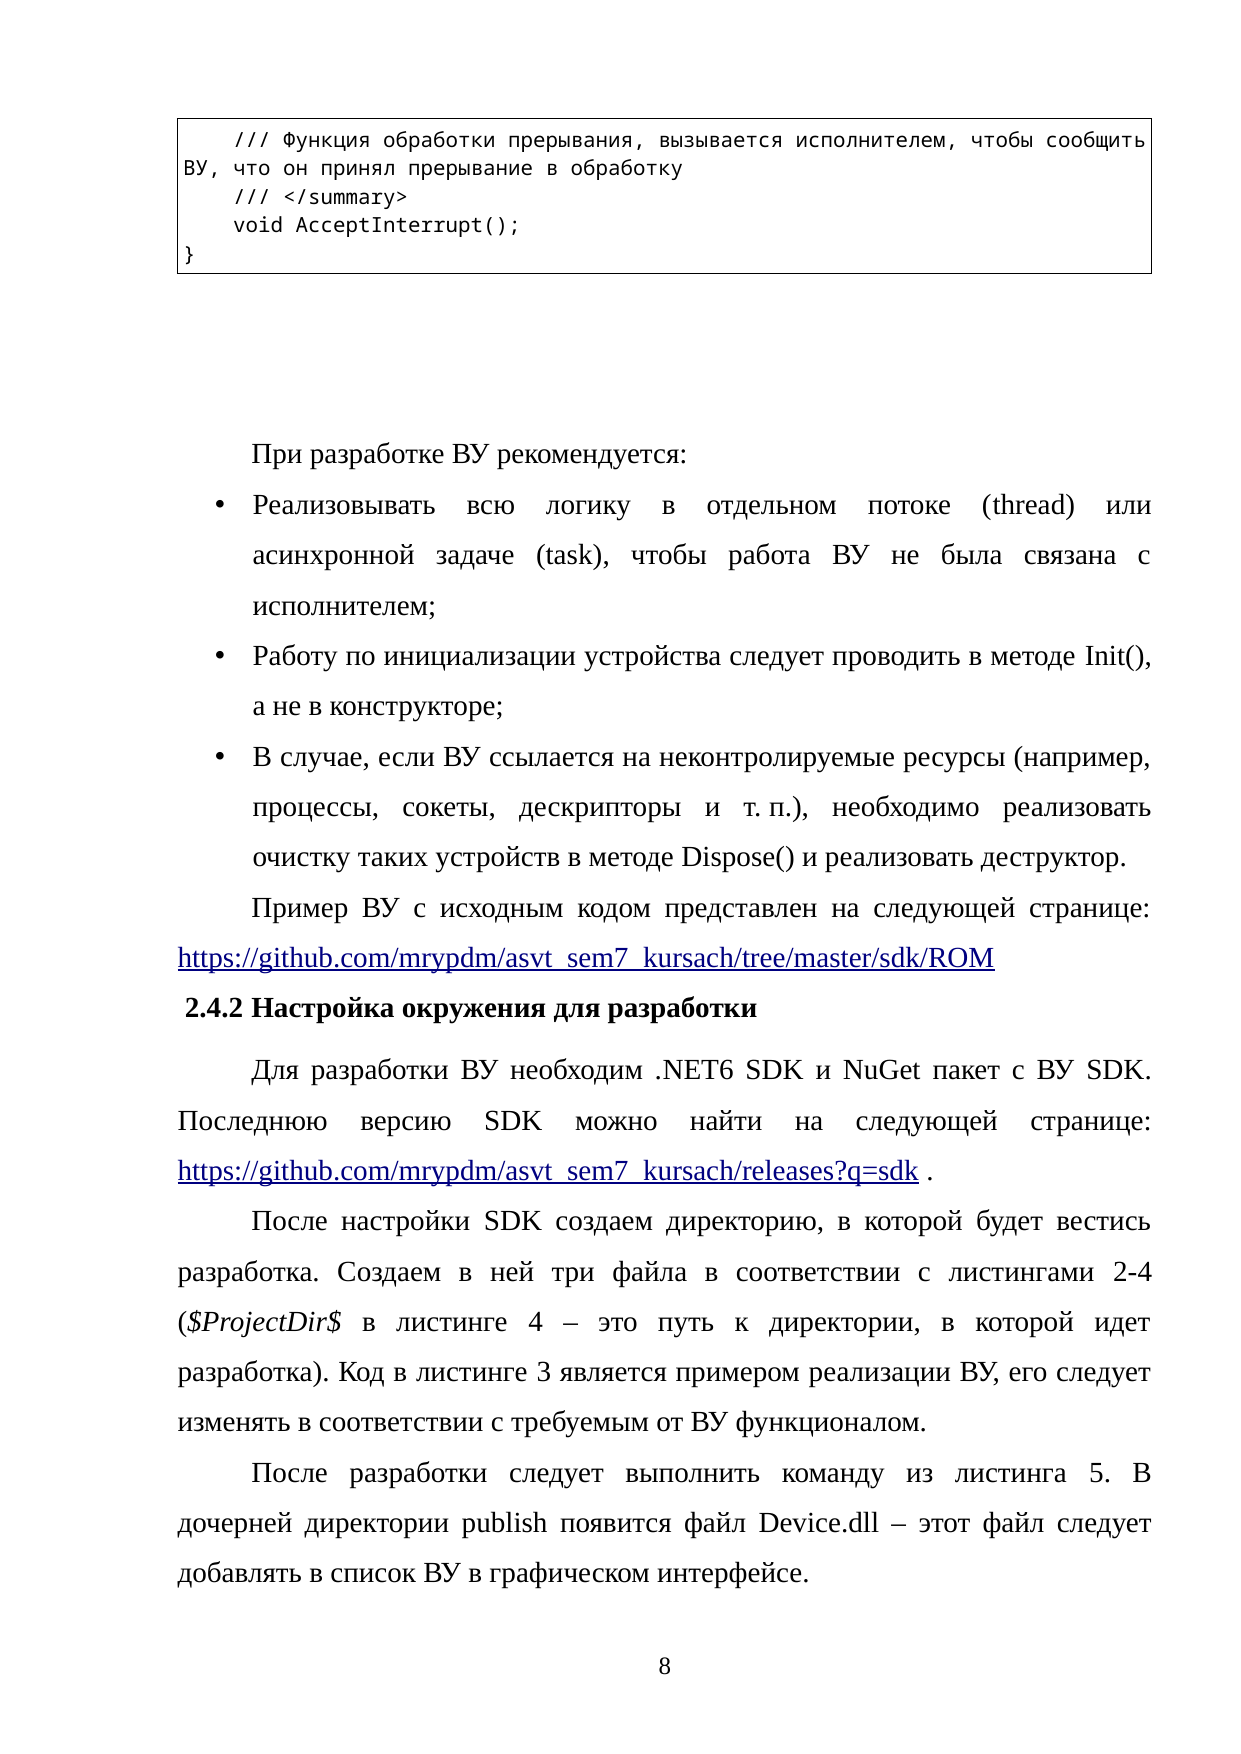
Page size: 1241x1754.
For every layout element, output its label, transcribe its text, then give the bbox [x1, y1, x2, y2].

list В случае, если ВУ ссылается на неконтролируемые ресурсы (например, процессы, сокеты, дескрипторы и т. п.), необходимо реализовать очистку таких устройств в методе Dispose() и реализовать деструктор. [215, 739, 1152, 873]
subtitle Настройка окружения для разработки [177, 990, 1152, 1024]
text Пример ВУ с исходным кодом представлен на следующей странице: https://github.com/mrypdm/asvt_sem7_kursach/tree/master/sdk/ROM [177, 890, 1152, 973]
text После настройки SDK создаем директорию, в которой будет вестись разработка. Создаем в ней три файла в соответствии с листингами 2-4 ($ProjectDir$ в листинге 4 – это путь к директории, в которой идет разработка). Код в листинге 3 является примером реализации ВУ, его следует изменять в соответствии с требуемым от ВУ функционалом. [177, 1203, 1152, 1438]
table_header /// Функция обработки прерывания, вызывается исполнителем, чтобы сообщить ВУ, что он принял прерывание в обработку /// </summary> void AcceptInterrupt(); } [178, 119, 1151, 273]
text После разработки следует выполнить команду из листинга 5. В дочерней директории publish появится файл Device.dll – этот файл следует добавлять в список ВУ в графическом интерфейсе. [177, 1455, 1152, 1589]
list Реализовывать всю логику в отдельном потоке (thread) или асинхронной задаче (task), чтобы работа ВУ не была связана с исполнителем; [215, 487, 1152, 621]
text При разработке ВУ рекомендуется: [177, 437, 1152, 470]
list Работу по инициализации устройства следует проводить в методе Init(), а не в конструкторе; [215, 638, 1152, 722]
text Для разработки ВУ необходим .NET6 SDK и NuGet пакет с ВУ SDK. Последнюю версию SDK можно найти на следующей странице: https://github.com/mrypdm/asvt_sem7_kursach/releases?q=sdk . [177, 1052, 1152, 1187]
